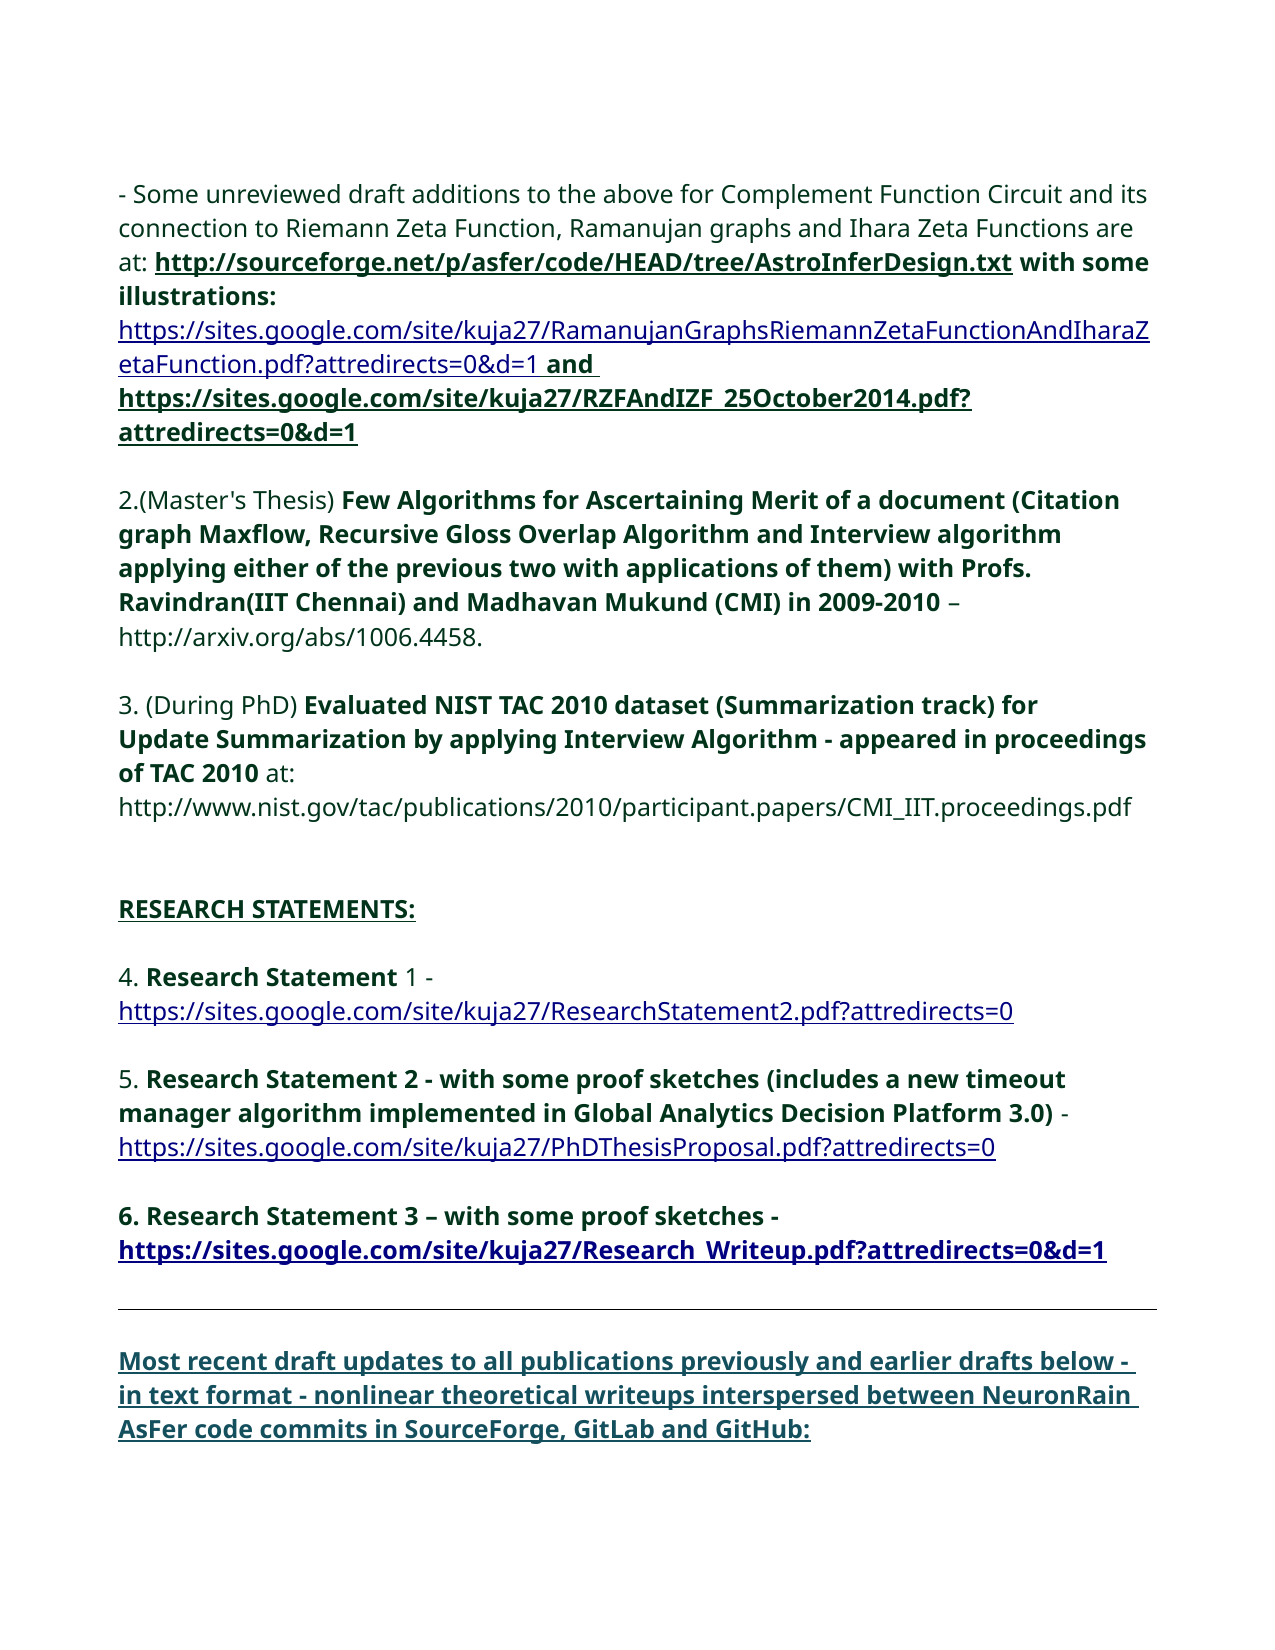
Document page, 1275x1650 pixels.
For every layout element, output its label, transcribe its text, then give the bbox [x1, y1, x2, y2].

text https://sites.google.com/site/kuja27/RZFAndIZF_25October2014.pdf?attredirects=0&d=1 [118, 381, 1157, 449]
text 5. Research Statement 2 - with some proof sketches (includes a new timeout manager algorithm implemented in Global Analytics Decision Platform 3.0) - https://sites.google.com/site/kuja27/PhDThesisProposal.pdf?attredirects=0 [118, 1062, 1157, 1164]
text Update Summarization by applying Interview Algorithm - appeared in proceedings of TAC 2010 at: [118, 721, 1157, 789]
text 3. (During PhD) Evaluated NIST TAC 2010 dataset (Summarization track) for [118, 687, 1157, 721]
text Most recent draft updates to all publications previously and earlier drafts below - in text format - nonlinear theoretical writeups interspersed between NeuronRain AsFer code commits in SourceForge, GitLab and GitHub: [118, 1343, 1157, 1446]
text 2.(Master's Thesis) Few Algorithms for Ascertaining Merit of a document (Citation graph Maxflow, Recursive Gloss Overlap Algorithm and Interview algorithm applying either of the previous two with applications of them) with Profs. Ravindran(IIT Chennai) and Madhavan Mukund (CMI) in 2009-2010 – http://arxiv.org/abs/1006.4458. [118, 483, 1157, 653]
text - Some unreviewed draft additions to the above for Complement Function Circuit and its connection to Riemann Zeta Function, Ramanujan graphs and Ihara Zeta Functions are at: http://sourceforge.net/p/asfer/code/HEAD/tree/AstroInferDesign.txt with some illustrations: https://sites.google.com/site/kuja27/RamanujanGraphsRiemannZetaFunctionAndIharaZetaFunction.pdf?attredirects=0&d=1 and [118, 176, 1157, 381]
text RESEARCH STATEMENTS: [118, 892, 1157, 926]
text http://www.nist.gov/tac/publications/2010/participant.papers/CMI_IIT.proceedings.pdf [118, 789, 1157, 823]
text 6. Research Statement 3 – with some proof sketches - https://sites.google.com/site/kuja27/Research_Writeup.pdf?attredirects=0&d=1 [118, 1198, 1157, 1266]
text 4. Research Statement 1 - https://sites.google.com/site/kuja27/ResearchStatement2.pdf?attredirects=0 [118, 960, 1157, 1028]
